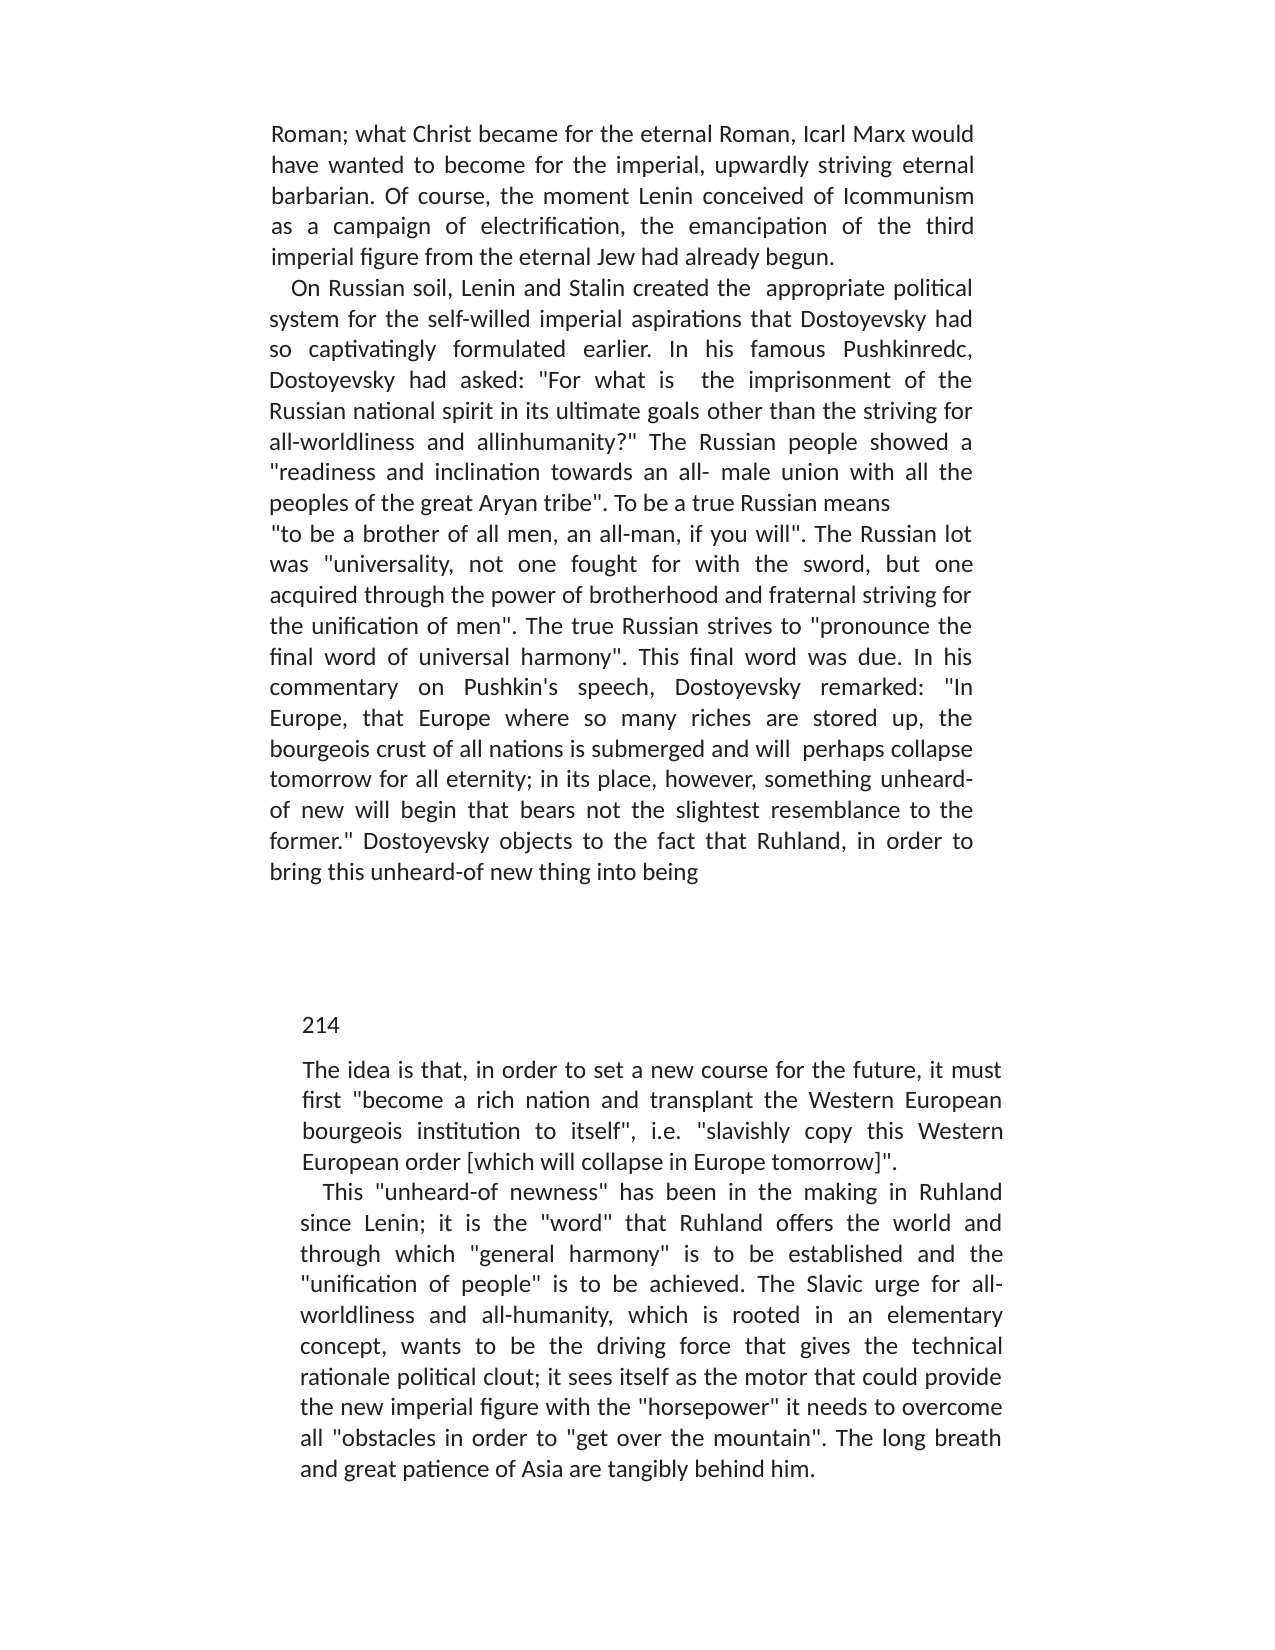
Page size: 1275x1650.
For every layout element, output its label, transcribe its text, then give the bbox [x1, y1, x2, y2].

text 214 [302, 1009, 1157, 1040]
text On Russian soil, Lenin and Stalin created the appropriate political system for the self-willed imperial aspirations that Dostoyevsky had so captivatingly formulated earlier. In his famous Pushkinredc, Dostoyevsky had asked: "For what is the imprisonment of the Russian national spirit in its ultimate goals other than the striving for all-worldliness and allinhumanity?" The Russian people showed a "readiness and inclination towards an all- male union with all the peoples of the great Aryan tribe". To be a true Russian means [269, 272, 973, 518]
text This "unheard-of newness" has been in the making in Ruhland since Lenin; it is the "word" that Ruhland offers the world and through which "general harmony" is to be established and the "unification of people" is to be achieved. The Slavic urge for all- worldliness and all-humanity, which is rooted in an elementary concept, wants to be the driving force that gives the technical rationale political clout; it sees itself as the motor that could provide the new imperial figure with the "horsepower" it needs to overcome all "obstacles in order to "get over the mountain". The long breath and great patience of Asia are tangibly behind him. [300, 1176, 1003, 1483]
text "to be a brother of all men, an all-man, if you will". The Russian lot was "universality, not one fought for with the sword, but one acquired through the power of brotherhood and fraternal striving for the unification of men". The true Russian strives to "pronounce the final word of universal harmony". This final word was due. In his commentary on Pushkin's speech, Dostoyevsky remarked: "In Europe, that Europe where so many riches are stored up, the bourgeois crust of all nations is submerged and will perhaps collapse tomorrow for all eternity; in its place, however, something unheard-of new will begin that bears not the slightest resemblance to the former." Dostoyevsky objects to the fact that Ruhland, in order to bring this unheard-of new thing into being [269, 518, 973, 886]
text Roman; what Christ became for the eternal Roman, Icarl Marx would have wanted to become for the imperial, upwardly striving eternal barbarian. Of course, the moment Lenin conceived of Icommunism as a campaign of electrification, the emancipation of the third imperial figure from the eternal Jew had already begun. [271, 118, 974, 272]
text The idea is that, in order to set a new course for the future, it must first "become a rich nation and transplant the Western European bourgeois institution to itself", i.e. "slavishly copy this Western European order [which will collapse in Europe tomorrow]". [302, 1054, 1004, 1176]
